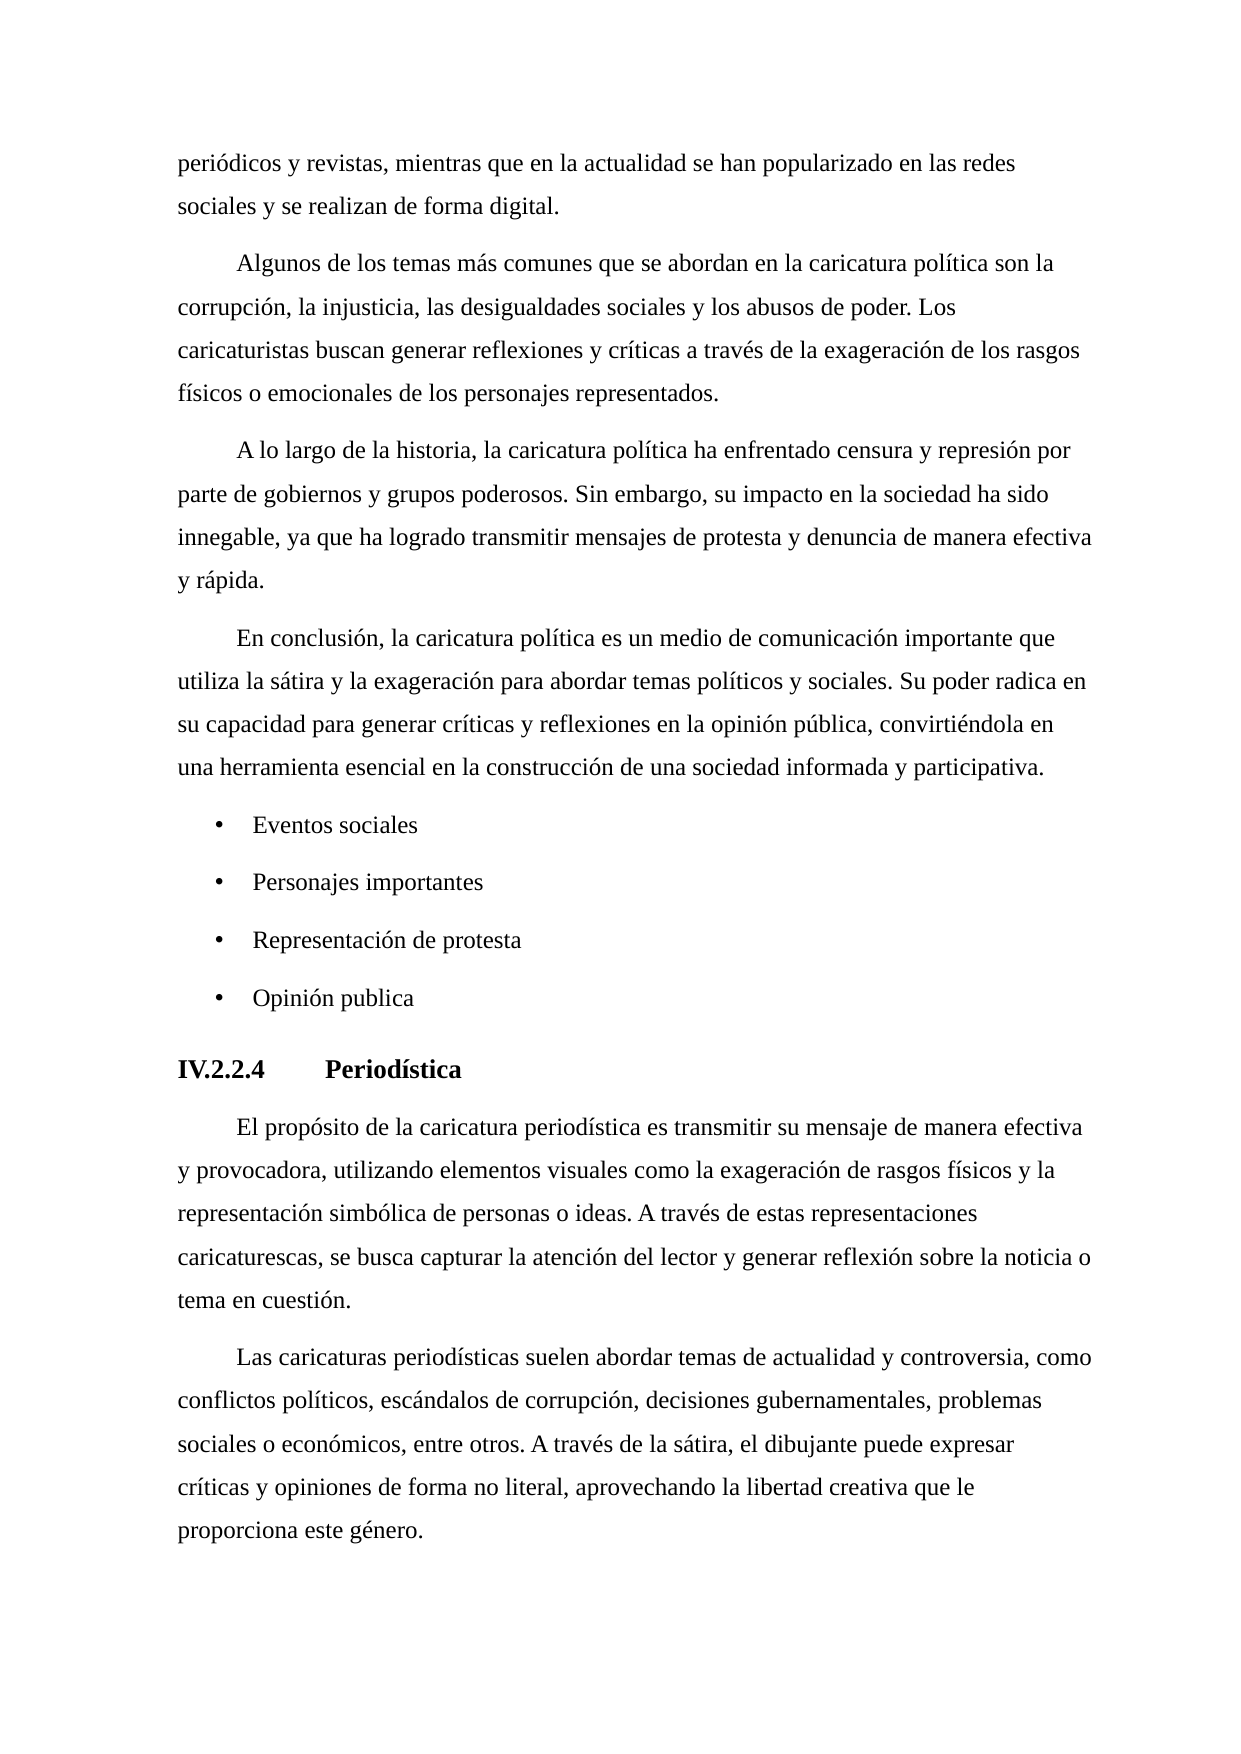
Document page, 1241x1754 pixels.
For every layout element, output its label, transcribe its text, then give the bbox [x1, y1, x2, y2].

list Representación de protesta [215, 925, 1093, 954]
list Personajes importantes [215, 867, 1093, 896]
text periódicos y revistas, mientras que en la actualidad se han popularizado en las redes sociales y se realizan de forma digital. [177, 148, 1093, 219]
list Eventos sociales [215, 810, 1093, 838]
list Opinión publica [215, 983, 1093, 1012]
text Algunos de los temas más comunes que se abordan en la caricatura política son la corrupción, la injusticia, las desigualdades sociales y los abusos de poder. Los caricaturistas buscan generar reflexiones y críticas a través de la exageración de los rasgos físicos o emocionales de los personajes representados. [177, 248, 1093, 407]
text Las caricaturas periodísticas suelen abordar temas de actualidad y controversia, como conflictos políticos, escándalos de corrupción, decisiones gubernamentales, problemas sociales o económicos, entre otros. A través de la sátira, el dibujante puede expresar críticas y opiniones de forma no literal, aprovechando la libertad creativa que le proporciona este género. [177, 1342, 1093, 1544]
text El propósito de la caricatura periodística es transmitir su mensaje de manera efectiva y provocadora, utilizando elementos visuales como la exageración de rasgos físicos y la representación simbólica de personas o ideas. A través de estas representaciones caricaturescas, se busca capturar la atención del lector y generar reflexión sobre la noticia o tema en cuestión. [177, 1112, 1093, 1313]
subtitle Periodística [177, 1053, 1093, 1084]
text En conclusión, la caricatura política es un medio de comunicación importante que utiliza la sátira y la exageración para abordar temas políticos y sociales. Su poder radica en su capacidad para generar críticas y reflexiones en la opinión pública, convirtiéndola en una herramienta esencial en la construcción de una sociedad informada y participativa. [177, 623, 1093, 781]
text A lo largo de la historia, la caricatura política ha enfrentado censura y represión por parte de gobiernos y grupos poderosos. Sin embargo, su impacto en la sociedad ha sido innegable, ya que ha logrado transmitir mensajes de protesta y denuncia de manera efectiva y rápida. [177, 436, 1093, 594]
